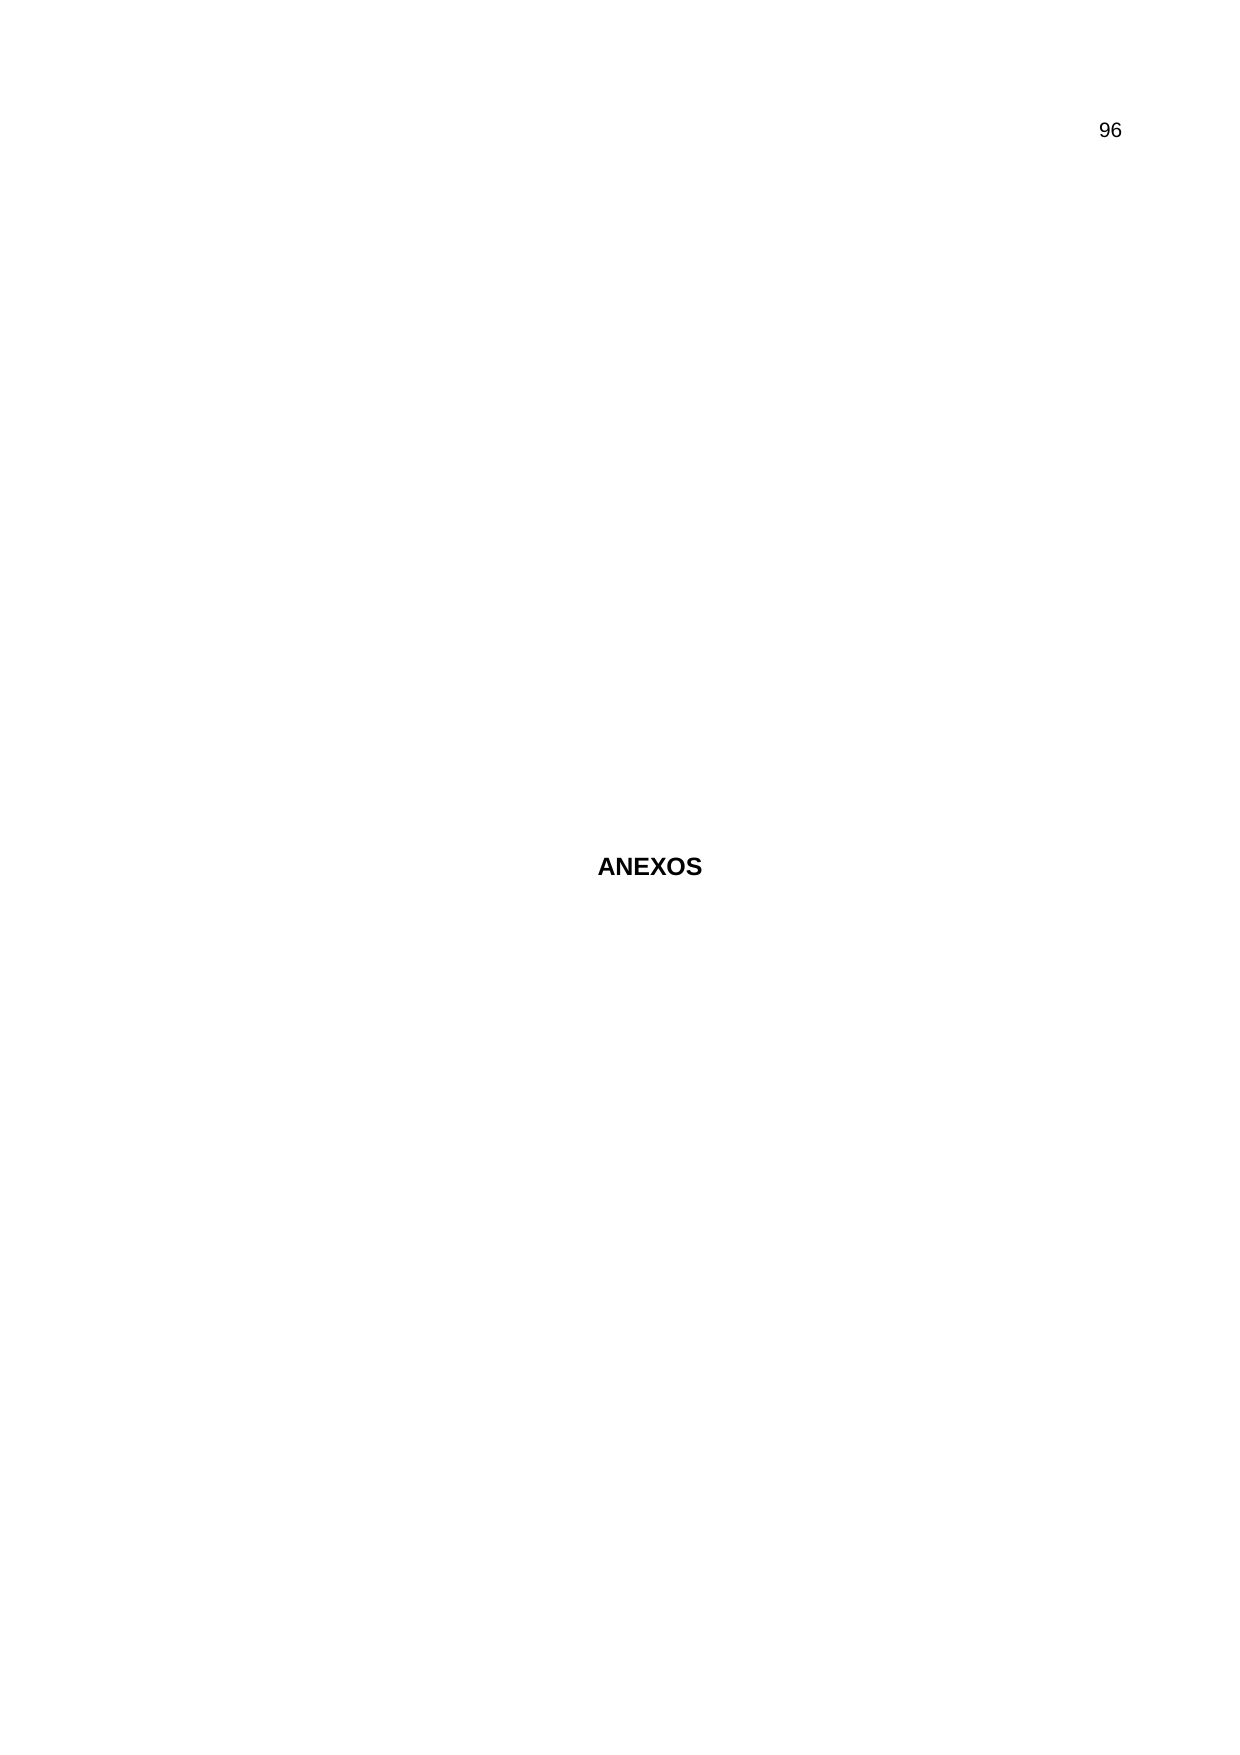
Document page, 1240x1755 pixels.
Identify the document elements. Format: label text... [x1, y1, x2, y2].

subtitle ANEXOS [575, 852, 725, 881]
